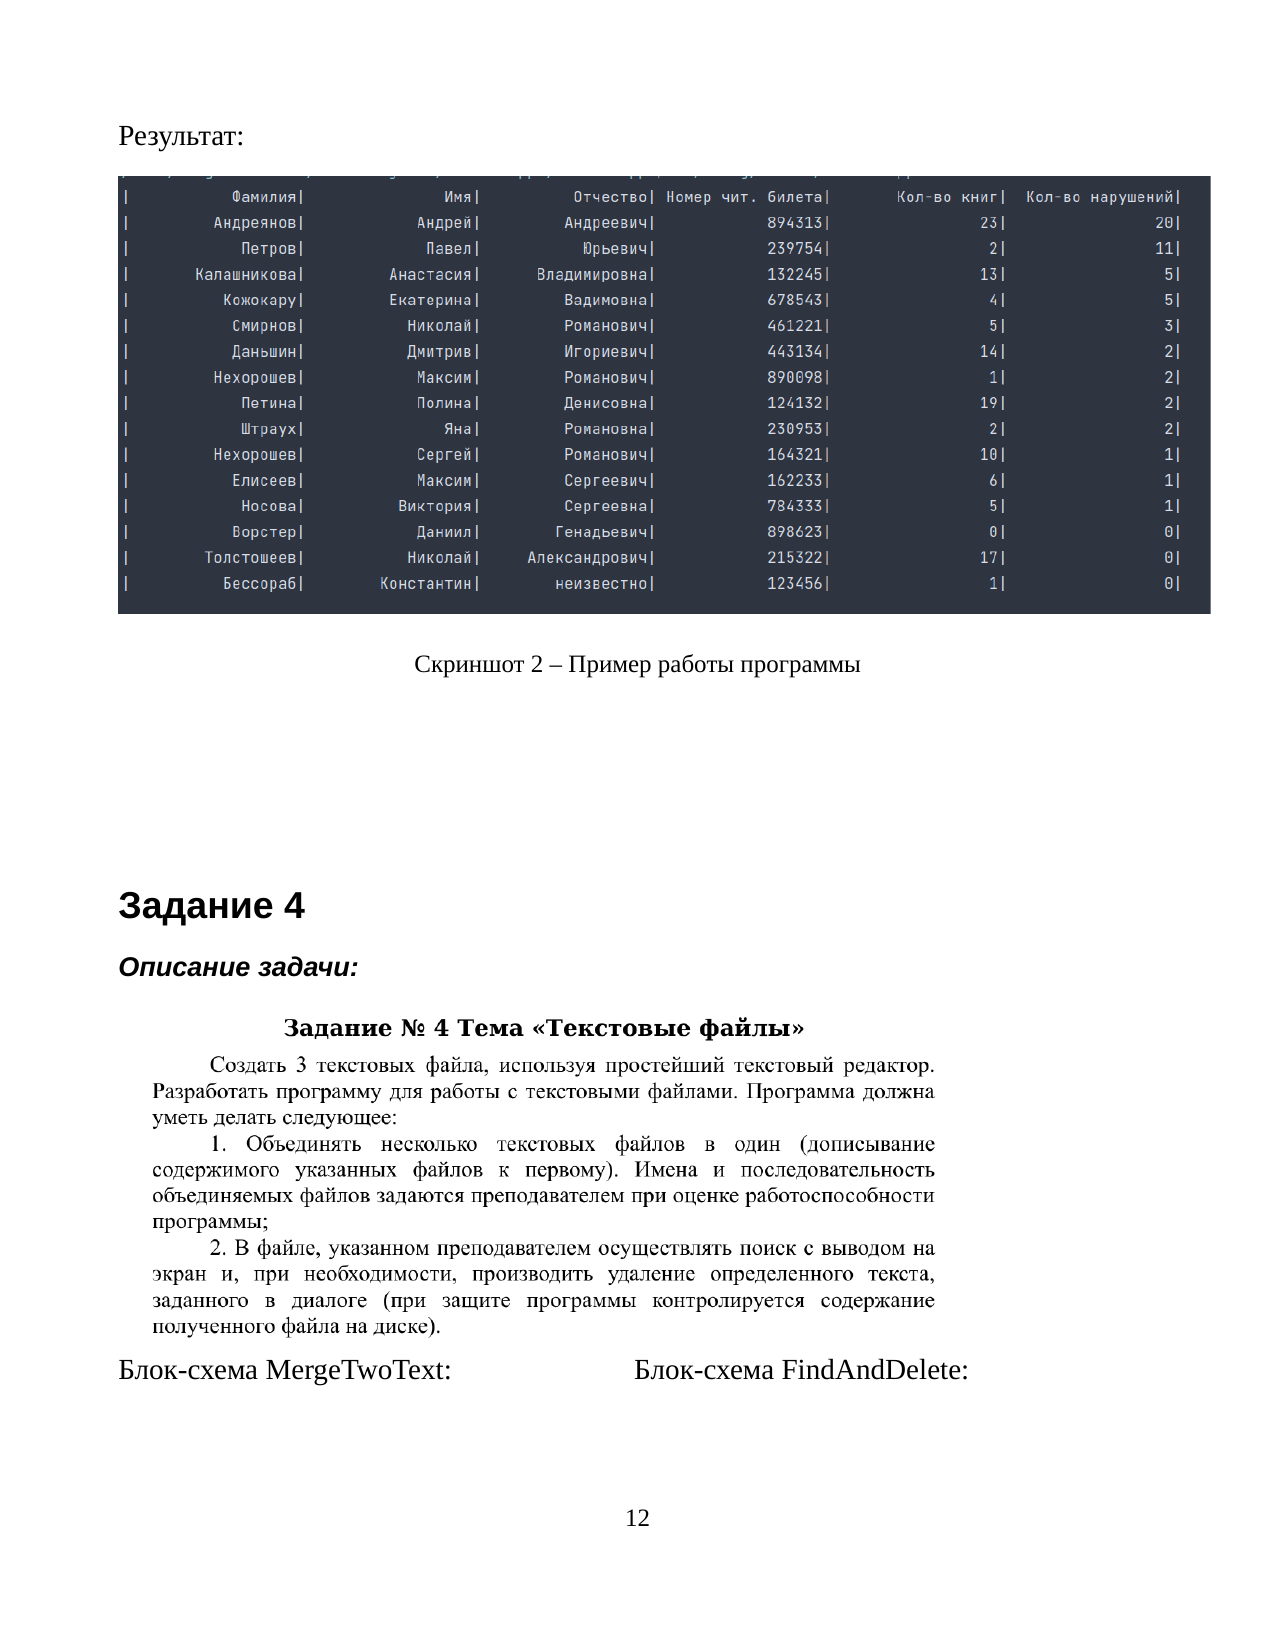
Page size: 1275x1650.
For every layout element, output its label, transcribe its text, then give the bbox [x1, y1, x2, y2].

picture [118, 176, 1211, 614]
picture [118, 995, 985, 1352]
text Результат: [118, 118, 1157, 152]
subtitle Задание 4 [118, 883, 1157, 926]
text Блок-схема MergeTwoText: Блок-схема FindAndDelete: [118, 1352, 1157, 1386]
text Скриншот 2 – Пример работы программы [118, 649, 1157, 678]
subtitle Описание задачи: [118, 951, 1157, 982]
